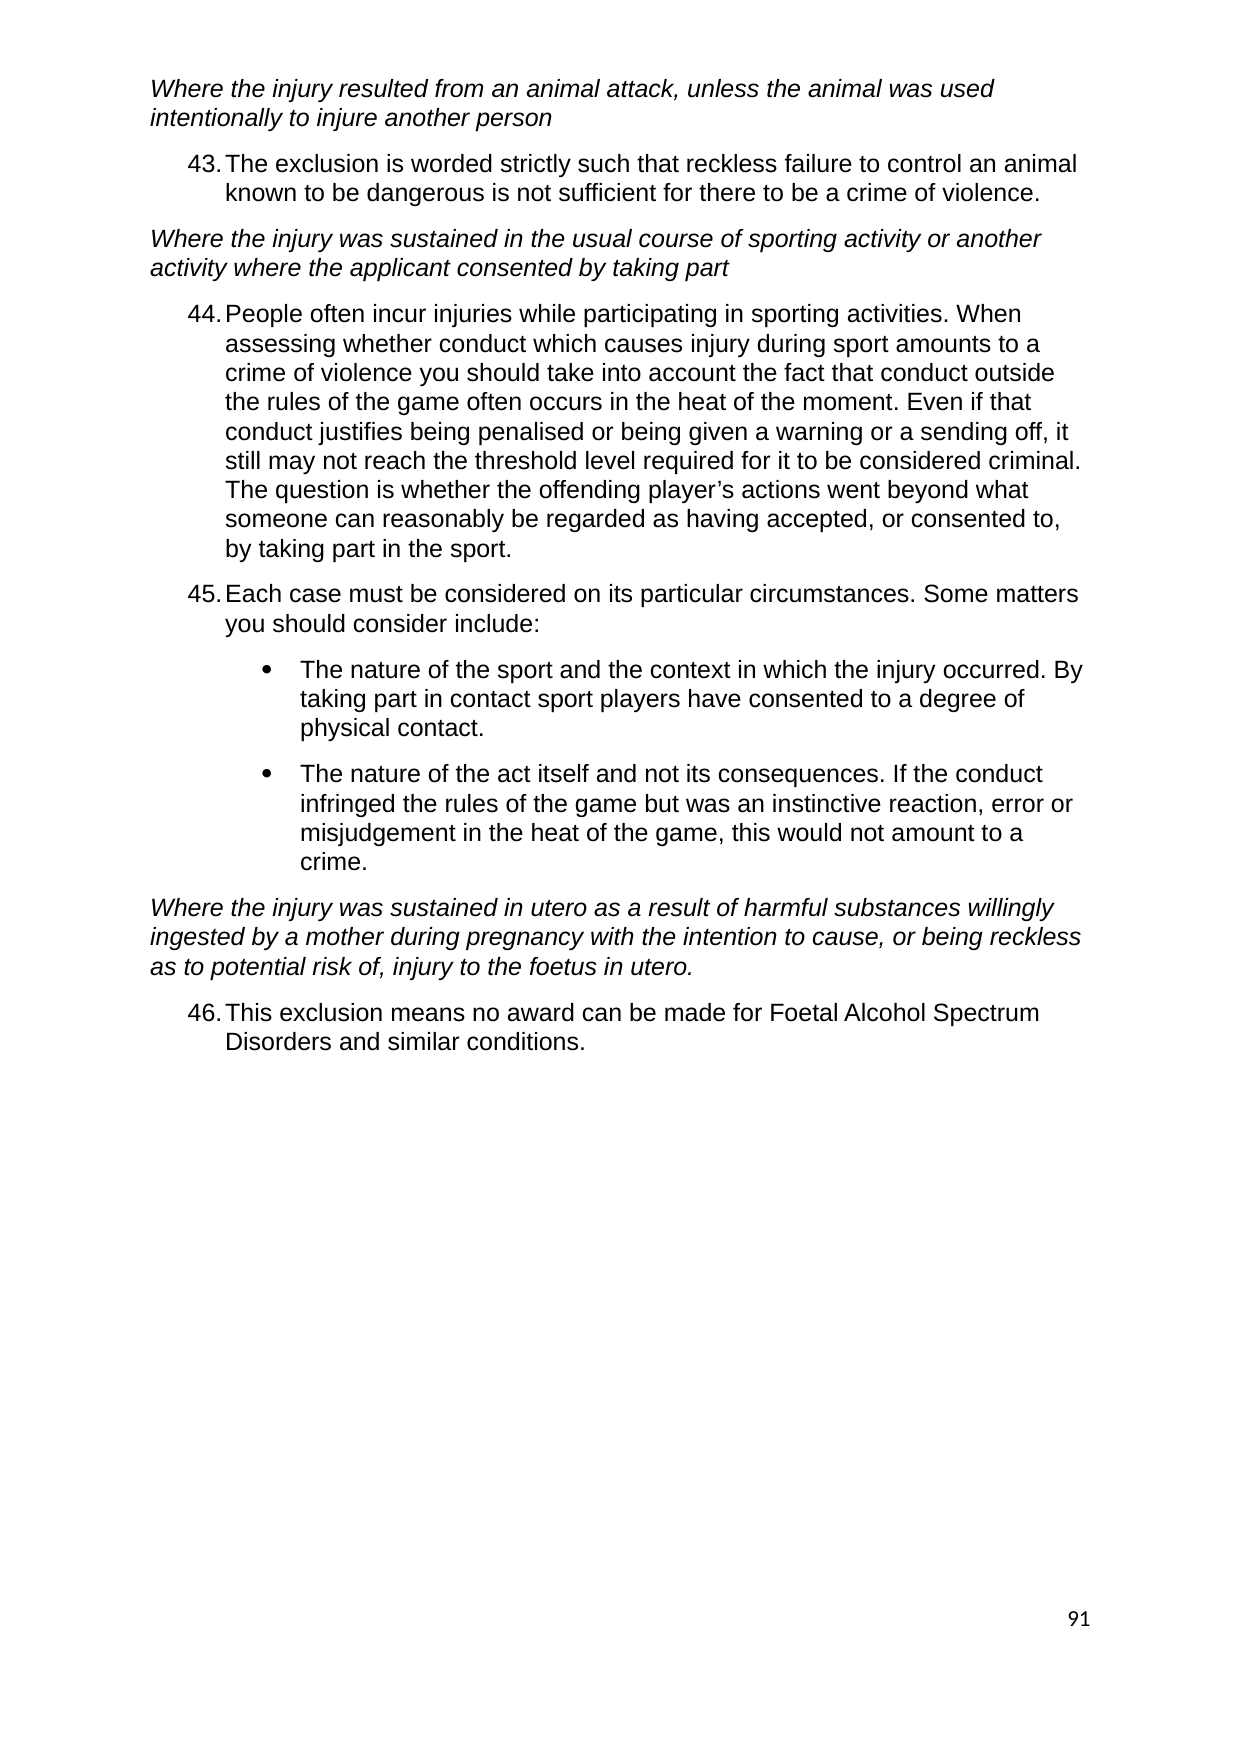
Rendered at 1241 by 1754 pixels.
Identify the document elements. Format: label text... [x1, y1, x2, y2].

list This exclusion means no award can be made for Foetal Alcohol Spectrum Disorders and similar conditions. [187, 998, 1090, 1056]
list The exclusion is worded strictly such that reckless failure to control an animal known to be dangerous is not sufficient for there to be a crime of violence. [187, 149, 1090, 207]
text Where the injury was sustained in the usual course of sporting activity or another activity where the applicant consented by taking part [150, 224, 1090, 282]
list The nature of the act itself and not its consequences. If the conduct infringed the rules of the game but was an instinctive reaction, error or misjudgement in the heat of the game, this would not amount to a crime. [262, 759, 1090, 876]
list The nature of the sport and the context in which the injury occurred. By taking part in contact sport players have consented to a degree of physical contact. [262, 655, 1090, 742]
text Where the injury resulted from an animal attack, unless the animal was used intentionally to injure another person [150, 74, 1090, 132]
list People often incur injuries while participating in sporting activities. When assessing whether conduct which causes injury during sport amounts to a crime of violence you should take into account the fact that conduct outside the rules of the game often occurs in the heat of the moment. Even if that conduct justifies being penalised or being given a warning or a sending off, it still may not reach the threshold level required for it to be considered criminal. The question is whether the offending player’s actions went beyond what someone can reasonably be regarded as having accepted, or consented to, by taking part in the sport. [187, 299, 1090, 562]
list Each case must be considered on its particular circumstances. Some matters you should consider include: [187, 579, 1090, 637]
text Where the injury was sustained in utero as a result of harmful substances willingly ingested by a mother during pregnancy with the intention to cause, or being reckless as to potential risk of, injury to the foetus in utero. [150, 893, 1090, 980]
